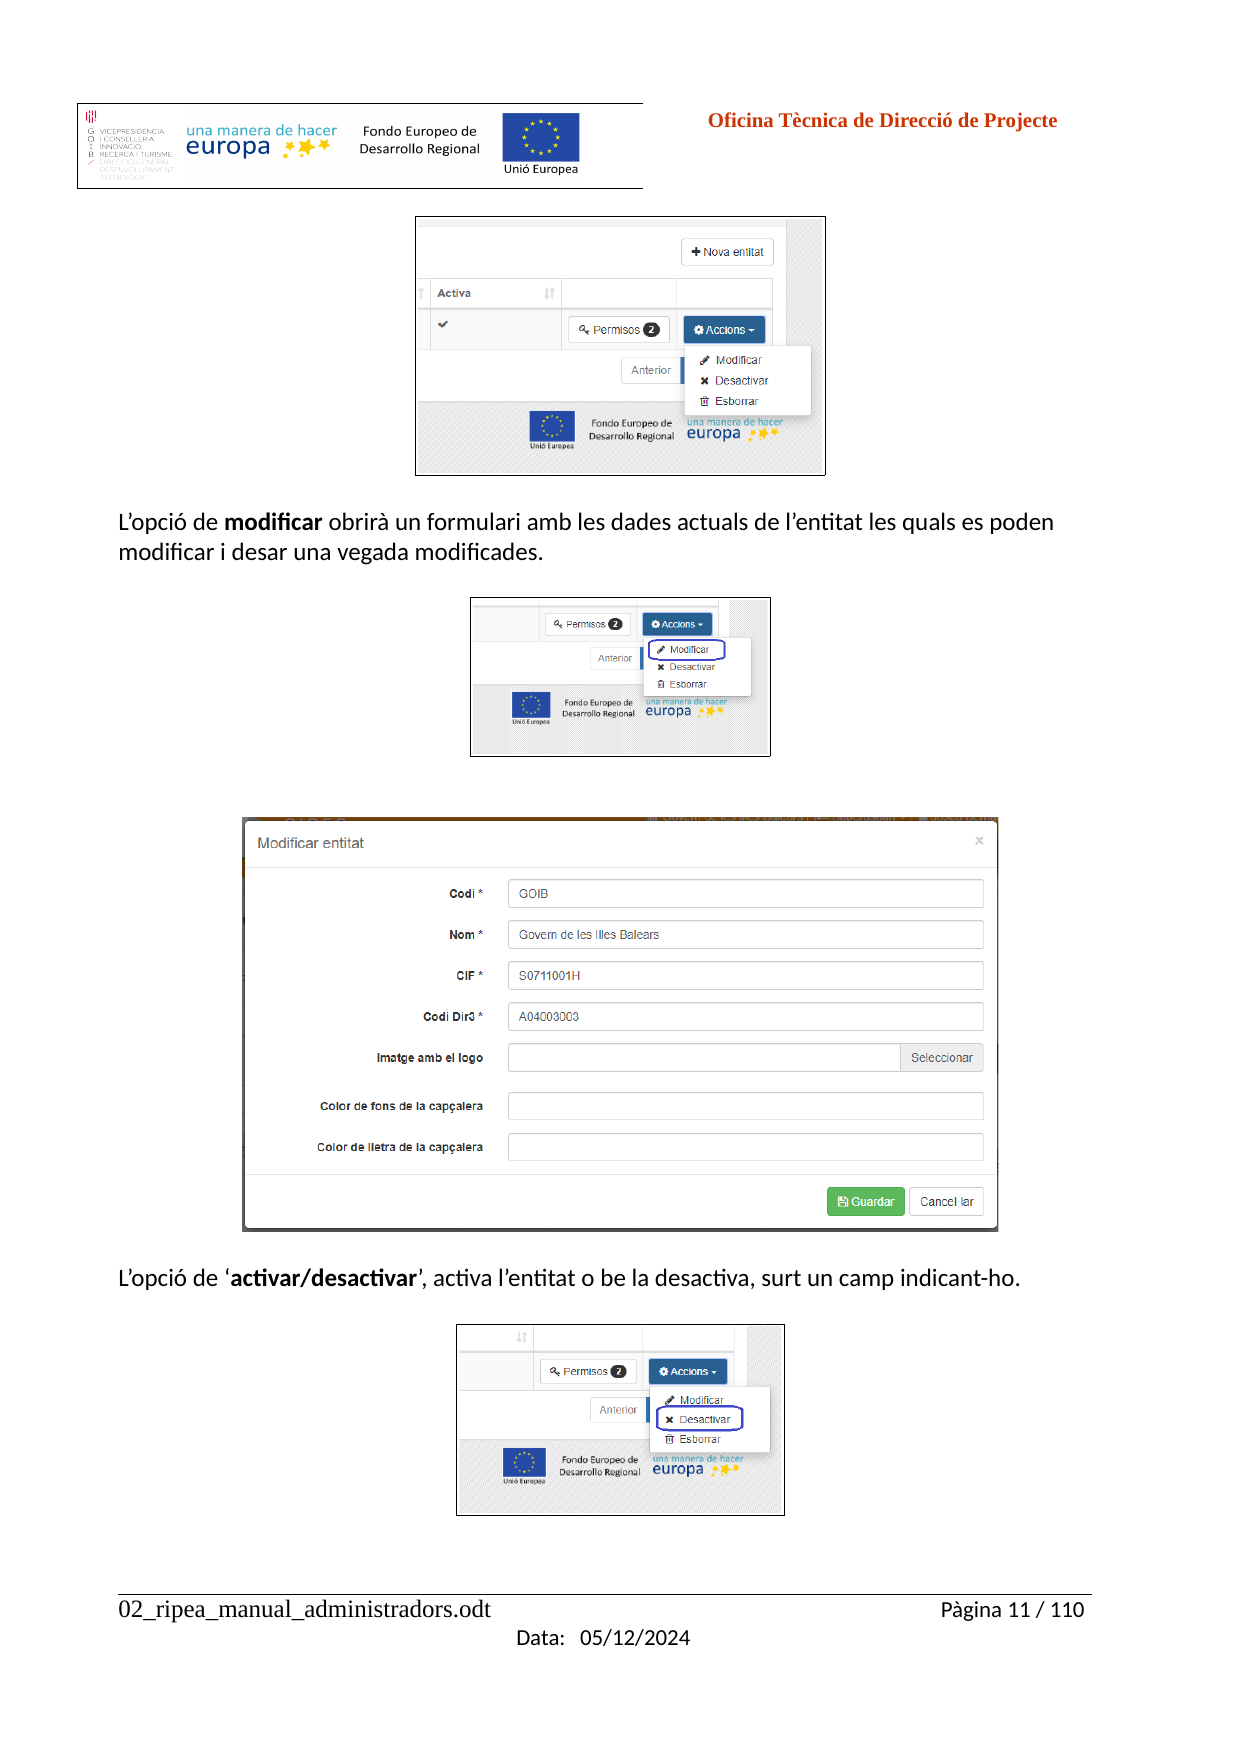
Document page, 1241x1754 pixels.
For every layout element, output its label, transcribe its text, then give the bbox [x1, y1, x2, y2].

picture [459, 1326, 782, 1513]
picture [418, 219, 823, 473]
text L’opció de ‘activar/desactivar’, activa l’entitat o be la desactiva, surt un camp indicant-ho. [118, 1262, 1122, 1293]
picture [82, 108, 178, 182]
text L’opció de modificar obrirà un formulari amb les dades actuals de l’entitat les quals es poden modificar i desar una vegada modificades. [118, 506, 1122, 567]
picture [184, 108, 585, 182]
picture [472, 600, 768, 754]
picture [242, 817, 999, 1232]
